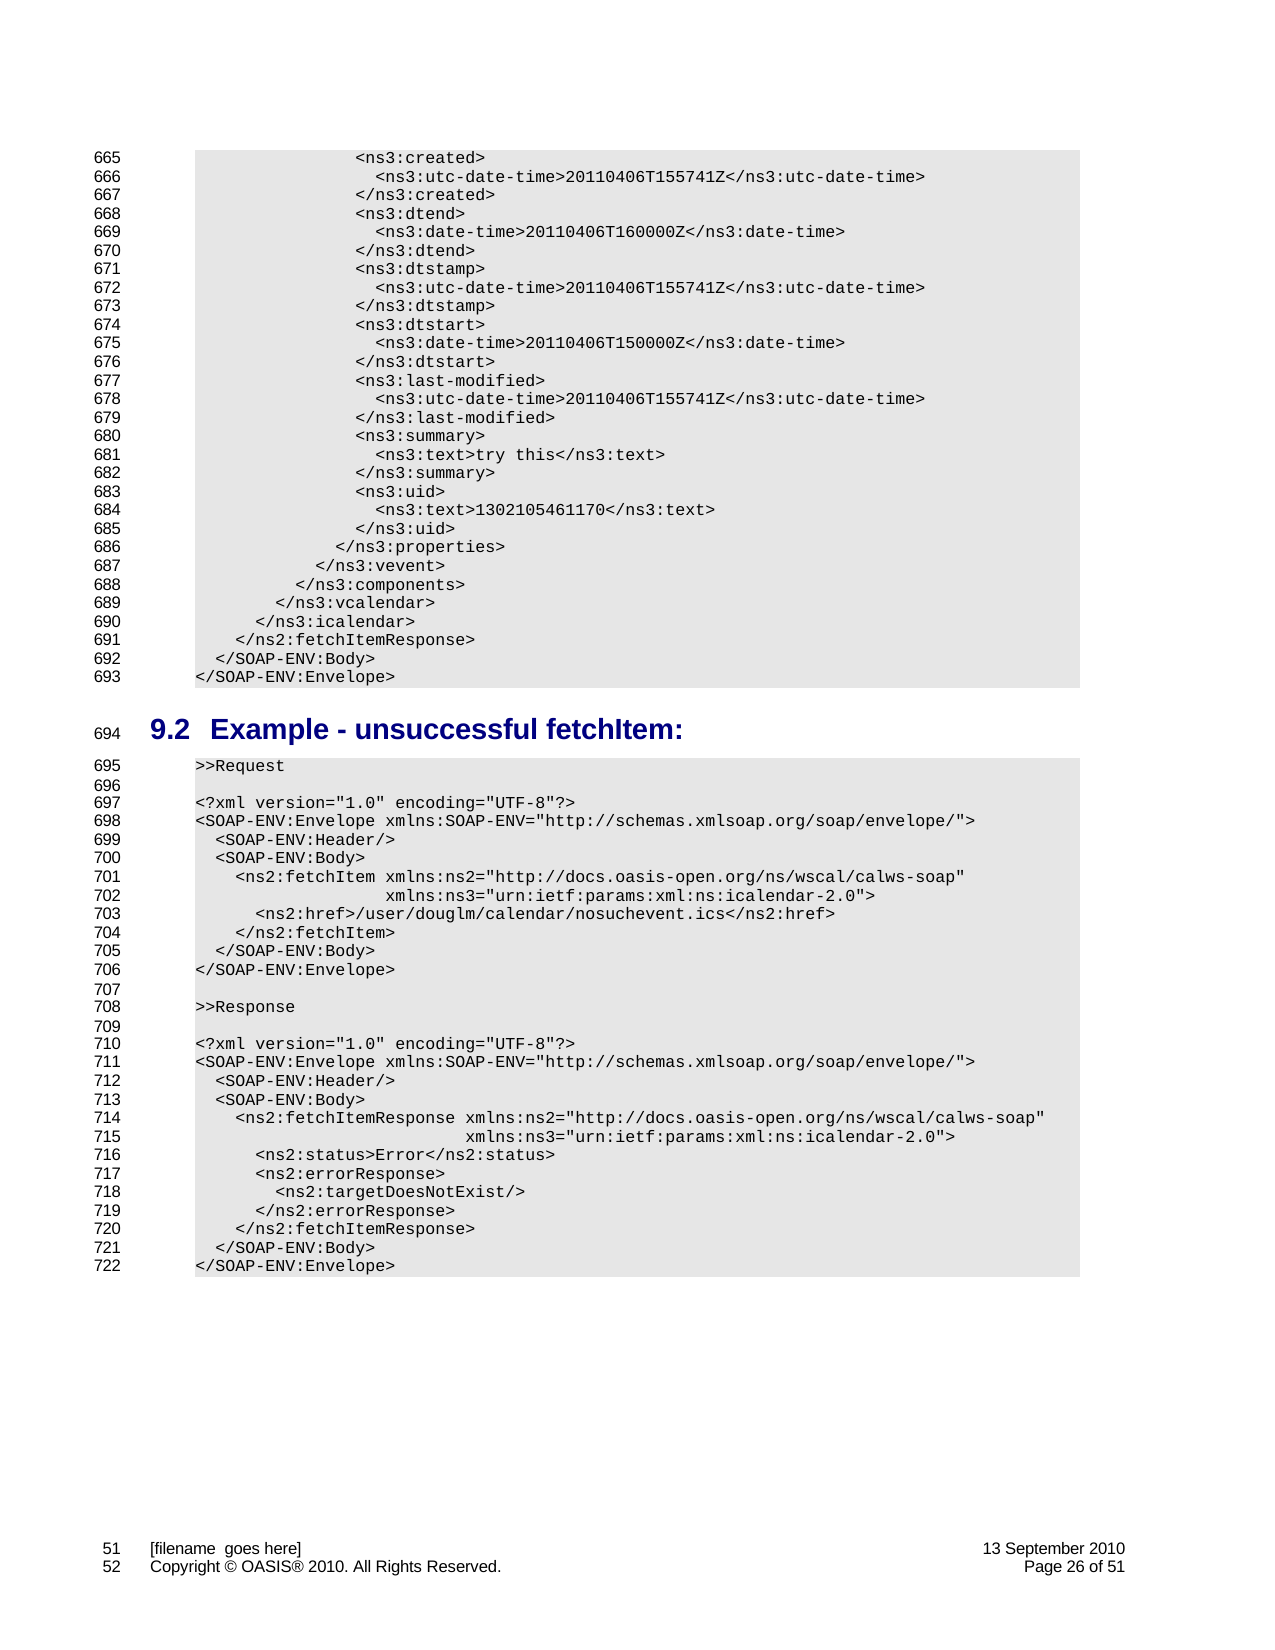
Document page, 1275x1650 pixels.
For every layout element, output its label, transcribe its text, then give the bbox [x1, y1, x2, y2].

text <?xml version="1.0" encoding="UTF-8"?> [195, 795, 1080, 813]
text <ns3:text>1302105461170</ns3:text> [195, 502, 1080, 521]
text </ns3:icalendar> [195, 613, 1080, 632]
text <SOAP-ENV:Header/> [195, 1073, 1080, 1091]
text </ns2:fetchItemResponse> [195, 1221, 1080, 1240]
text <ns3:dtstamp> [195, 261, 1080, 280]
text <SOAP-ENV:Header/> [195, 832, 1080, 850]
text </SOAP-ENV:Envelope> [195, 1258, 1080, 1277]
text <ns2:fetchItemResponse xmlns:ns2="http://docs.oasis-open.org/ns/wscal/calws-soap" [195, 1110, 1080, 1128]
text <ns3:utc-date-time>20110406T155741Z</ns3:utc-date-time> [195, 391, 1080, 409]
text <ns2:targetDoesNotExist/> [195, 1184, 1080, 1203]
text >>Response [195, 999, 1080, 1017]
text <ns2:status>Error</ns2:status> [195, 1147, 1080, 1166]
text <SOAP-ENV:Envelope xmlns:SOAP-ENV="http://schemas.xmlsoap.org/soap/envelope/"> [195, 1054, 1080, 1073]
text </ns3:dtstart> [195, 354, 1080, 372]
text <ns3:utc-date-time>20110406T155741Z</ns3:utc-date-time> [195, 168, 1080, 187]
text <ns2:errorResponse> [195, 1166, 1080, 1184]
text </ns3:summary> [195, 465, 1080, 484]
text <SOAP-ENV:Body> [195, 1091, 1080, 1110]
text </ns3:vevent> [195, 558, 1080, 576]
text <ns3:uid> [195, 484, 1080, 502]
text <ns3:last-modified> [195, 372, 1080, 391]
text </ns3:dtstamp> [195, 298, 1080, 317]
text <ns3:date-time>20110406T160000Z</ns3:date-time> [195, 224, 1080, 243]
text </ns3:components> [195, 576, 1080, 595]
text <ns3:dtstart> [195, 317, 1080, 335]
text </ns3:uid> [195, 521, 1080, 539]
text </ns3:vcalendar> [195, 595, 1080, 613]
text </ns3:dtend> [195, 243, 1080, 261]
text </ns3:last-modified> [195, 409, 1080, 428]
text <ns2:fetchItem xmlns:ns2="http://docs.oasis-open.org/ns/wscal/calws-soap" [195, 869, 1080, 887]
text xmlns:ns3="urn:ietf:params:xml:ns:icalendar-2.0"> [195, 1128, 1080, 1147]
text </ns2:errorResponse> [195, 1203, 1080, 1221]
text </ns2:fetchItem> [195, 924, 1080, 943]
text <SOAP-ENV:Envelope xmlns:SOAP-ENV="http://schemas.xmlsoap.org/soap/envelope/"> [195, 813, 1080, 832]
text </SOAP-ENV:Body> [195, 1240, 1080, 1258]
text <ns3:date-time>20110406T150000Z</ns3:date-time> [195, 335, 1080, 354]
text </SOAP-ENV:Envelope> [195, 962, 1080, 980]
text <?xml version="1.0" encoding="UTF-8"?> [195, 1036, 1080, 1054]
text </SOAP-ENV:Body> [195, 651, 1080, 669]
text </ns3:properties> [195, 539, 1080, 558]
text <ns3:utc-date-time>20110406T155741Z</ns3:utc-date-time> [195, 280, 1080, 298]
subtitle Example - unsuccessful fetchItem: [150, 713, 1125, 745]
text </ns2:fetchItemResponse> [195, 632, 1080, 651]
text <ns2:href>/user/douglm/calendar/nosuchevent.ics</ns2:href> [195, 906, 1080, 924]
text </ns3:created> [195, 187, 1080, 206]
text <SOAP-ENV:Body> [195, 850, 1080, 869]
text <ns3:dtend> [195, 206, 1080, 224]
text >>Request [195, 758, 1080, 776]
text <ns3:created> [195, 150, 1080, 168]
text </SOAP-ENV:Body> [195, 943, 1080, 962]
text xmlns:ns3="urn:ietf:params:xml:ns:icalendar-2.0"> [195, 887, 1080, 906]
text <ns3:text>try this</ns3:text> [195, 447, 1080, 465]
text </SOAP-ENV:Envelope> [195, 669, 1080, 688]
text <ns3:summary> [195, 428, 1080, 447]
